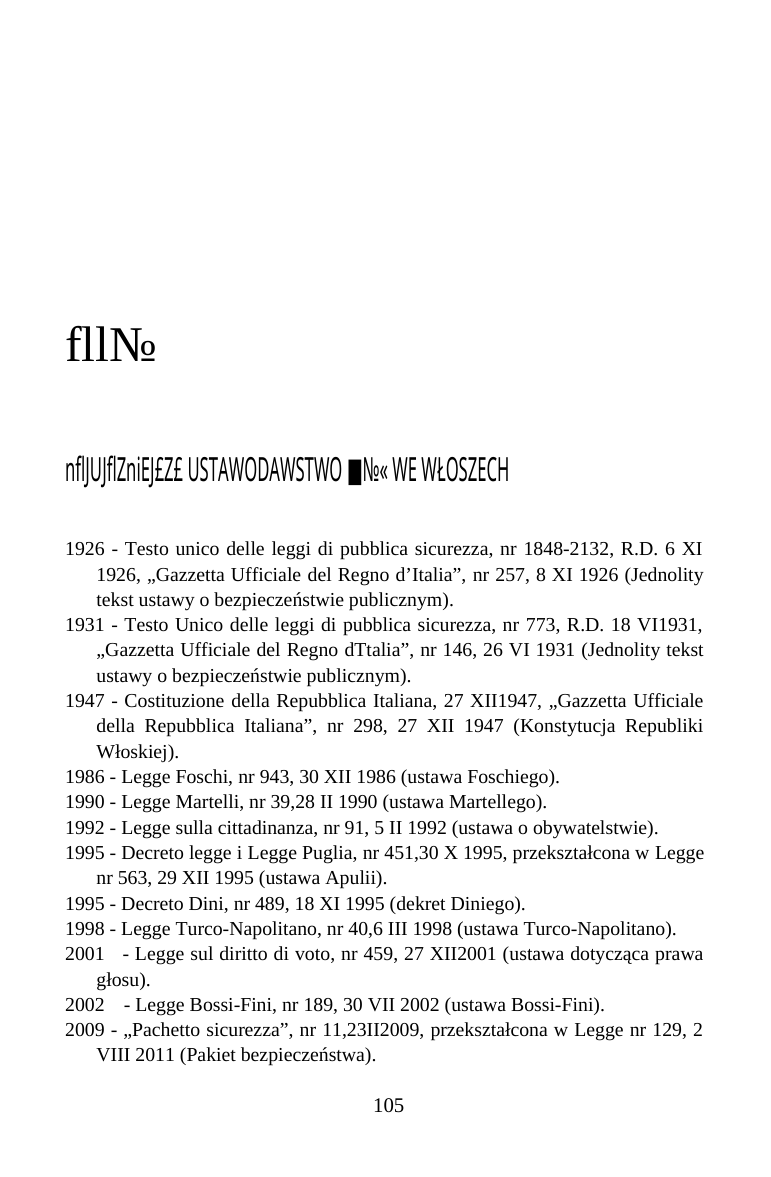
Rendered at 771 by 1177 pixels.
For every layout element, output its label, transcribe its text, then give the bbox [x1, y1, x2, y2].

text 1947 - Costituzione della Repubblica Italiana, 27 XII1947, „Gazzetta Ufficiale della Repubblica Italiana”, nr 298, 27 XII 1947 (Konstytucja Republiki Włoskiej). [65, 689, 704, 762]
list - Legge sul diritto di voto, nr 459, 27 XII2001 (ustawa dotycząca prawa głosu). [65, 942, 704, 990]
text 1986 - Legge Foschi, nr 943, 30 XII 1986 (ustawa Foschiego). [65, 765, 704, 788]
text 105 [373, 1093, 404, 1117]
text 1995 - Decreto Dini, nr 489, 18 XI 1995 (dekret Diniego). [65, 892, 704, 914]
text 1990 - Legge Martelli, nr 39,28 II 1990 (ustawa Martellego). [65, 790, 704, 813]
text 1931 - Testo Unico delle leggi di pubblica sicurezza, nr 773, R.D. 18 VI1931, „Gazzetta Ufficiale del Regno dTtalia”, nr 146, 26 VI 1931 (Jednolity tekst ustawy o bezpieczeństwie publicznym). [65, 613, 704, 687]
text 1992 - Legge sulla cittadinanza, nr 91, 5 II 1992 (ustawa o obywatelstwie). [65, 816, 704, 838]
text 1998 - Legge Turco-Napolitano, nr 40,6 III 1998 (ustawa Turco-Napolitano). [65, 917, 704, 940]
text 2009 - „Pachetto sicurezza”, nr 11,23II2009, przekształcona w Legge nr 129, 2 VIII 2011 (Pakiet bezpieczeństwa). [65, 1018, 704, 1066]
subtitle nflJUJflZniEJ£Z£ USTAWODAWSTWO ■№« WE WŁOSZECH [65, 446, 704, 491]
list - Legge Bossi-Fini, nr 189, 30 VII 2002 (ustawa Bossi-Fini). [65, 993, 704, 1016]
text 1995 - Decreto legge i Legge Puglia, nr 451,30 X 1995, przekształcona w Legge nr 563, 29 XII 1995 (ustawa Apulii). [65, 841, 704, 889]
text 1926 - Testo unico delle leggi di pubblica sicurezza, nr 1848-2132, R.D. 6 XI 1926, „Gazzetta Ufficiale del Regno d’Italia”, nr 257, 8 XI 1926 (Jednolity tekst ustawy o bezpieczeństwie publicznym). [65, 537, 704, 611]
text fll№ [65, 314, 704, 372]
